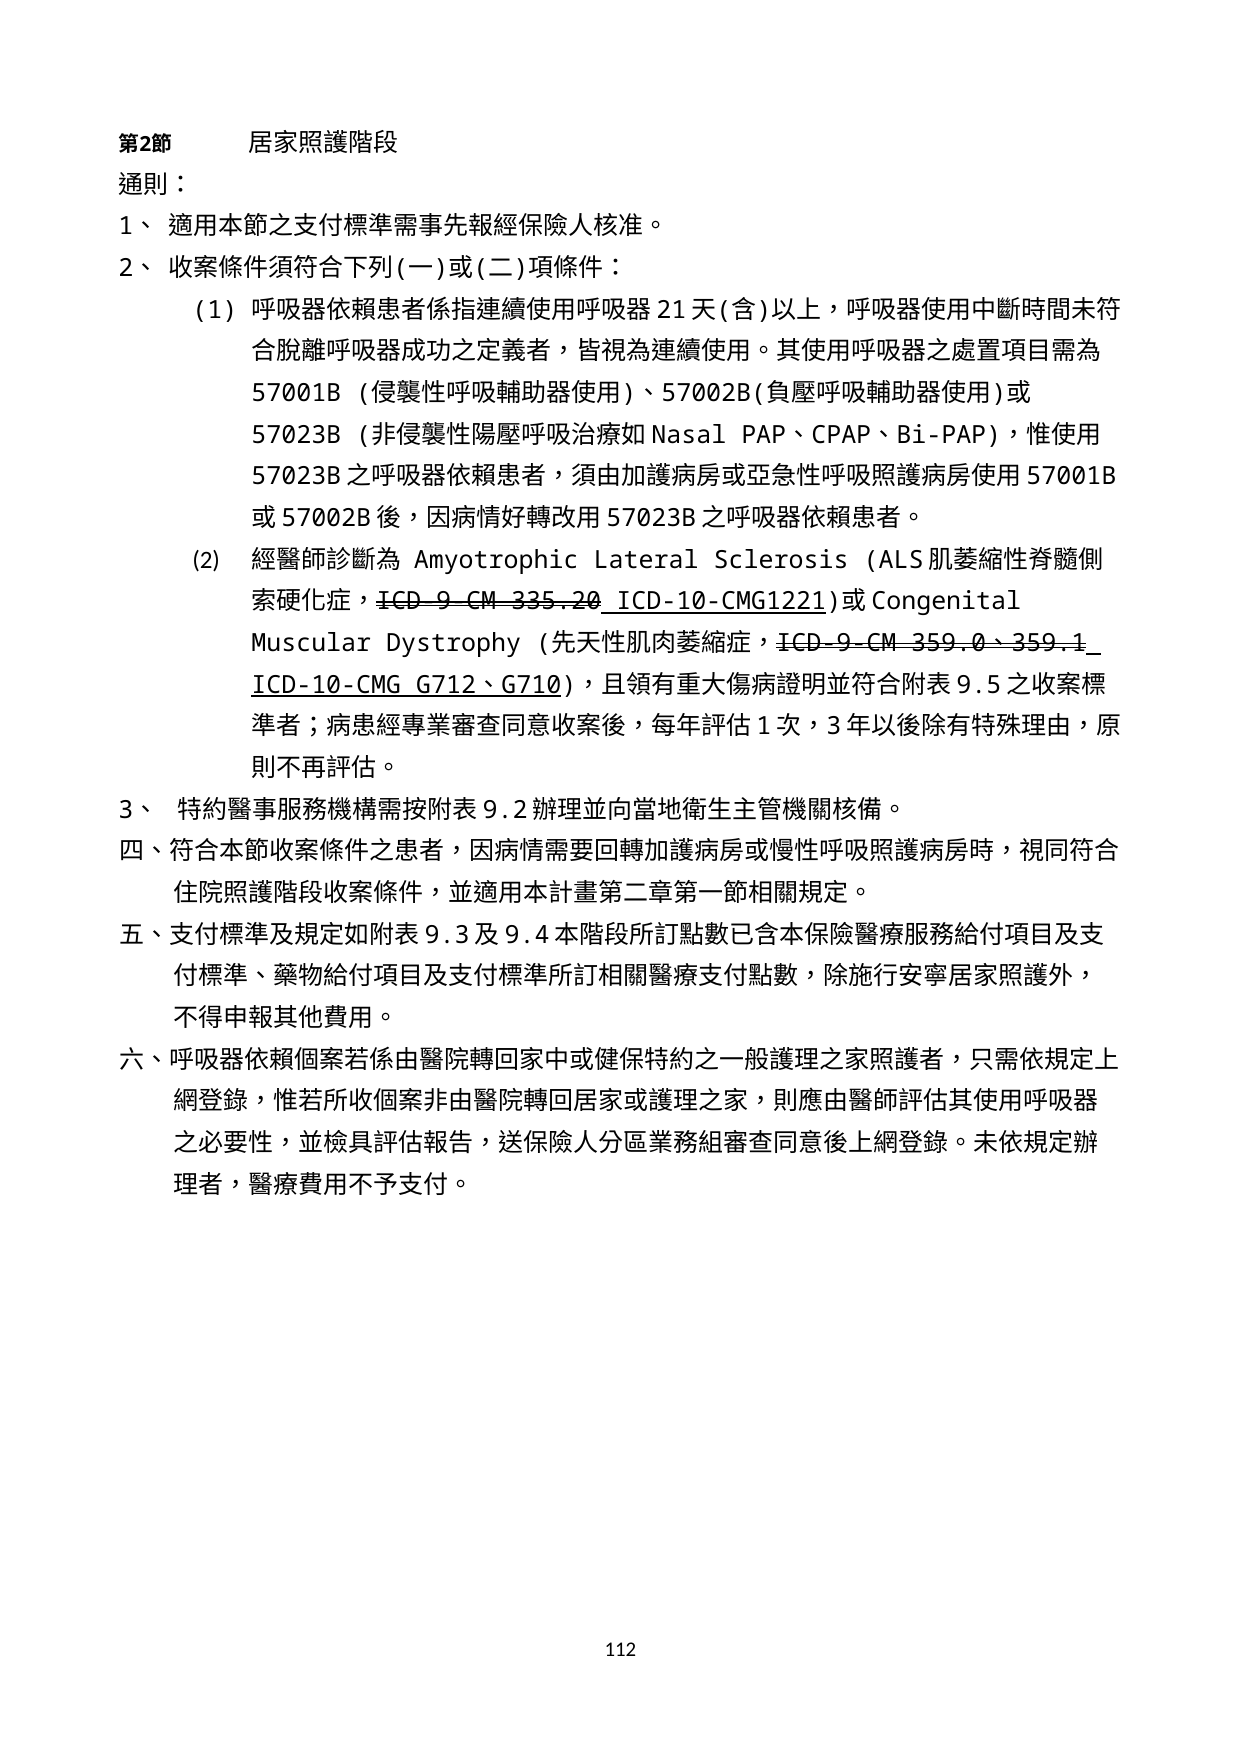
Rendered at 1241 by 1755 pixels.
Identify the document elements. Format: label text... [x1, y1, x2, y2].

list 收案條件須符合下列(一)或(二)項條件： [118, 243, 1122, 285]
list 經醫師診斷為 Amyotrophic Lateral Sclerosis (ALS肌萎縮性脊髓側索硬化症，ICD-9-CM 335.20 ICD-10-CMG1221)或Congenital Muscular Dystrophy (先天性肌肉萎縮症，ICD-9-CM 359.0、359.1 ICD-10-CMG G712、G710)，且領有重大傷病證明並符合附表9.5之收案標準者；病患經專業審查同意收案後，每年評估1次，3年以後除有特殊理由，原則不再評估。 [192, 535, 1122, 785]
text 通則： [118, 160, 1176, 201]
list 呼吸器依賴患者係指連續使用呼吸器21天(含)以上，呼吸器使用中斷時間未符合脫離呼吸器成功之定義者，皆視為連續使用。其使用呼吸器之處置項目需為57001B (侵襲性呼吸輔助器使用)、57002B(負壓呼吸輔助器使用)或57023B (非侵襲性陽壓呼吸治療如Nasal PAP、CPAP、Bi-PAP)，惟使用57023B之呼吸器依賴患者，須由加護病房或亞急性呼吸照護病房使用57001B或57002B後，因病情好轉改用57023B之呼吸器依賴患者。 [192, 285, 1122, 535]
list 居家照護階段 [118, 118, 1176, 160]
text 四、符合本節收案條件之患者，因病情需要回轉加護病房或慢性呼吸照護病房時，視同符合住院照護階段收案條件，並適用本計畫第二章第一節相關規定。 [119, 826, 1122, 910]
list 適用本節之支付標準需事先報經保險人核准。 [118, 201, 1122, 243]
text 六、呼吸器依賴個案若係由醫院轉回家中或健保特約之一般護理之家照護者，只需依規定上網登錄，惟若所收個案非由醫院轉回居家或護理之家，則應由醫師評估其使用呼吸器之必要性，並檢具評估報告，送保險人分區業務組審查同意後上網登錄。未依規定辦理者，醫療費用不予支付。 [119, 1035, 1122, 1201]
list 特約醫事服務機構需按附表9.2辦理並向當地衛生主管機關核備。 [118, 785, 1122, 826]
text 五、支付標準及規定如附表9.3及9.4本階段所訂點數已含本保險醫療服務給付項目及支付標準、藥物給付項目及支付標準所訂相關醫療支付點數，除施行安寧居家照護外，不得申報其他費用。 [119, 910, 1122, 1035]
